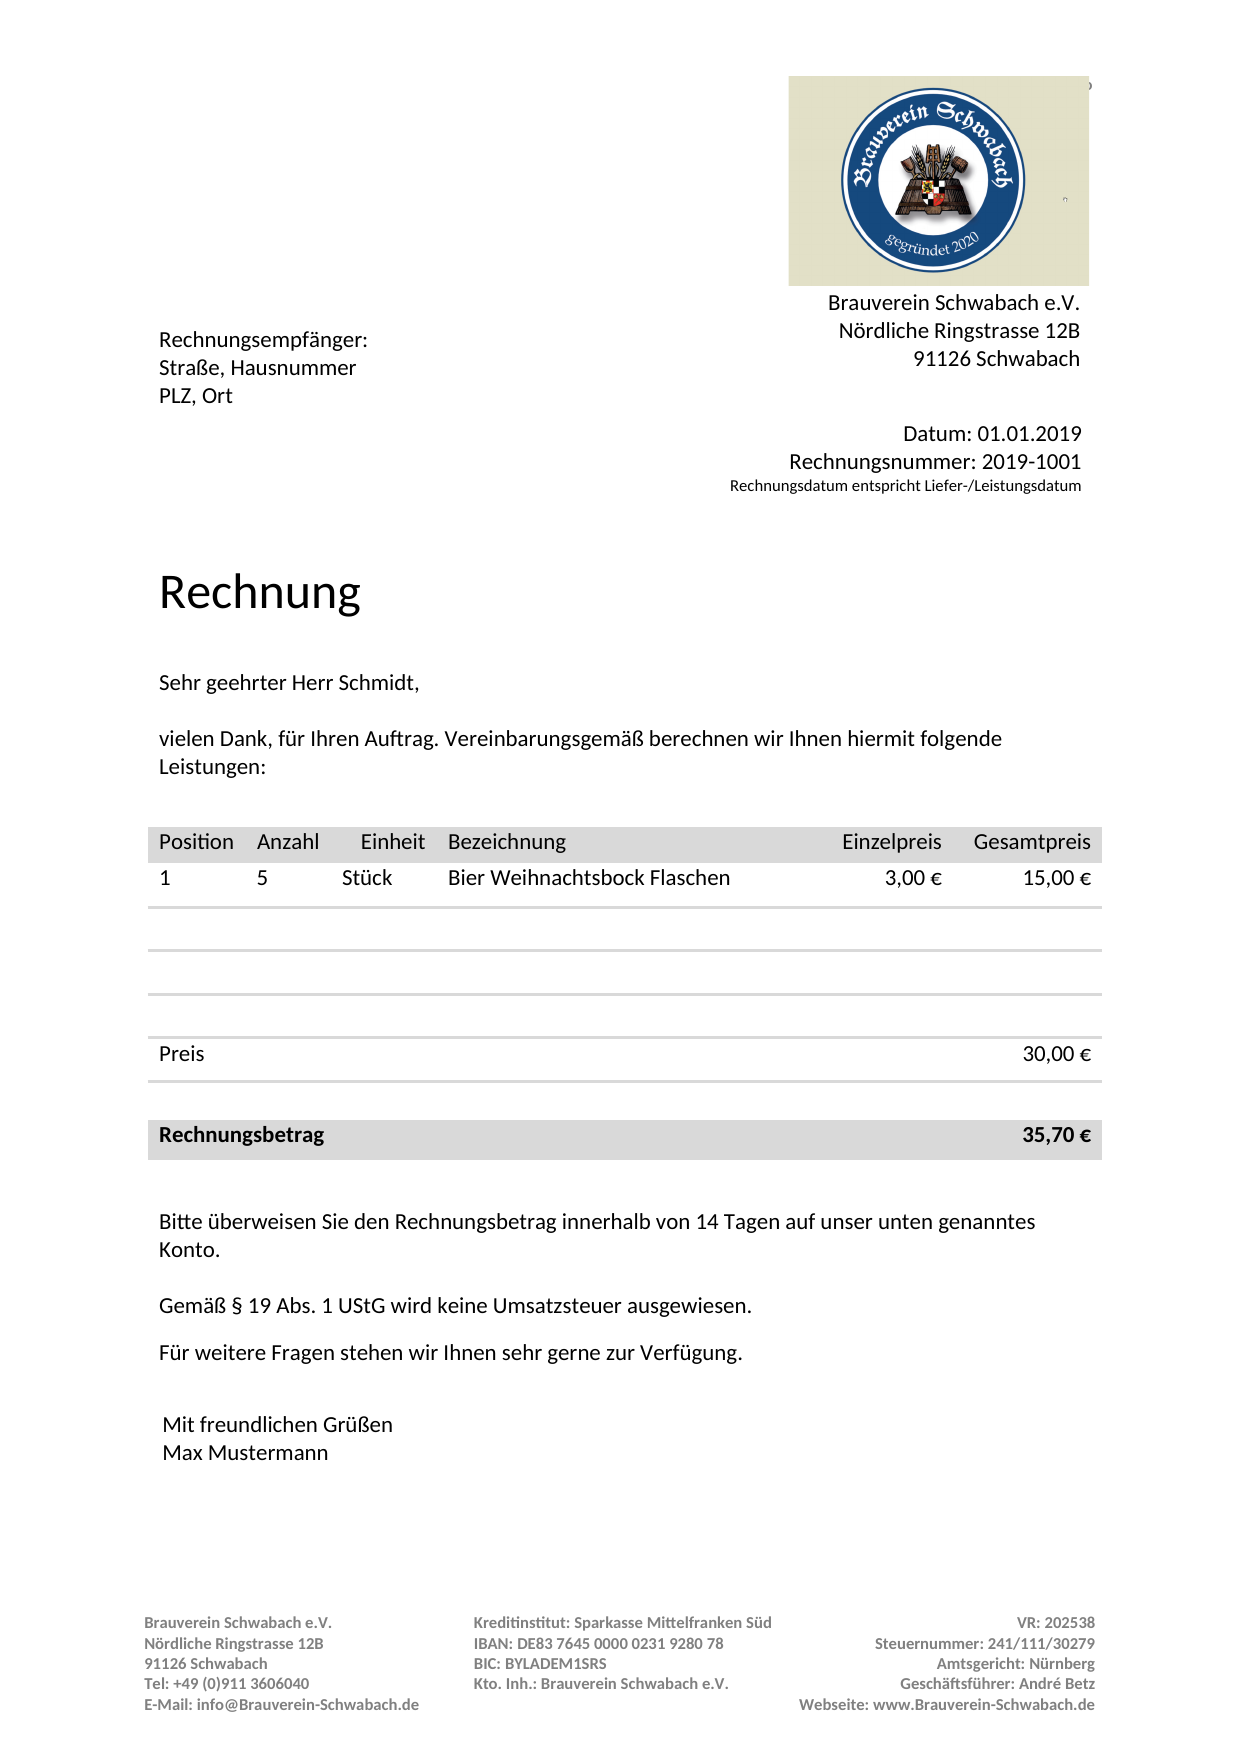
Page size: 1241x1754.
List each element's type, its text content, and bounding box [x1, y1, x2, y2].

table_header Einheit [331, 827, 437, 863]
table_cell [437, 952, 780, 993]
table_cell [437, 996, 780, 1036]
table_header Rechnungsempfänger: Straße, Hausnummer PLZ, Ort [148, 325, 457, 409]
table_cell [148, 909, 245, 949]
table_cell [245, 996, 331, 1036]
table_cell [148, 996, 245, 1036]
table_cell [780, 909, 953, 949]
table_header Bitte überweisen Sie den Rechnungsbetrag innerhalb von 14 Tagen auf unser unten genanntes Konto. Gemäß § 19 Abs. 1 UStG wird keine Umsatzsteuer ausgewiesen. Für weitere Fragen stehen wir Ihnen sehr gerne zur Verfügung. [148, 1207, 1092, 1366]
table_header Anzahl [245, 827, 331, 863]
table_header Sehr geehrter Herr Schmidt, vielen Dank, für Ihren Auftrag. Vereinbarungsgemäß berechnen wir Ihnen hiermit folgende Leistungen: [148, 668, 1092, 780]
table_cell [245, 952, 331, 993]
table_cell [953, 1083, 1102, 1120]
table_cell 1 [148, 864, 245, 906]
table_cell [148, 952, 245, 993]
table_header Position [148, 827, 245, 863]
table_header Rechnung [148, 560, 634, 621]
table_cell [331, 996, 437, 1036]
table_cell Bier Weihnachtsbock Flaschen [437, 864, 780, 906]
table_cell [953, 909, 1102, 949]
table_cell Rechnungsbetrag [148, 1120, 953, 1160]
table_cell 15,00 € [953, 864, 1102, 906]
table_cell [331, 952, 437, 993]
table_cell 5 [245, 864, 331, 906]
picture [788, 76, 1090, 286]
table_header Brauverein Schwabach e.V. Nördliche Ringstrasse 12B 91126 Schwabach [708, 288, 1092, 372]
table_cell [780, 952, 953, 993]
table_header Bezeichnung [437, 827, 780, 863]
table_header Datum: 01.01.2019 Rechnungsnummer: 2019-1001 Rechnungsdatum entspricht Liefer-/Leistungsdatum [708, 419, 1093, 513]
table_cell [953, 952, 1102, 993]
table_cell [331, 909, 437, 949]
table_header Gesamtpreis [953, 827, 1102, 863]
table_cell [148, 1083, 953, 1120]
table_header Einzelpreis [780, 827, 953, 863]
table_header Mit freundlichen Grüßen Max Mustermann [151, 1410, 1095, 1466]
table_cell 35,70 € [953, 1120, 1102, 1160]
table_cell Stück [331, 864, 437, 906]
table_cell [780, 996, 953, 1036]
table_cell [245, 909, 331, 949]
table_cell Preis [148, 1039, 953, 1080]
table_cell [437, 909, 780, 949]
table_cell 3,00 € [780, 864, 953, 906]
table_cell [953, 996, 1102, 1036]
table_cell 30,00 € [953, 1039, 1102, 1080]
